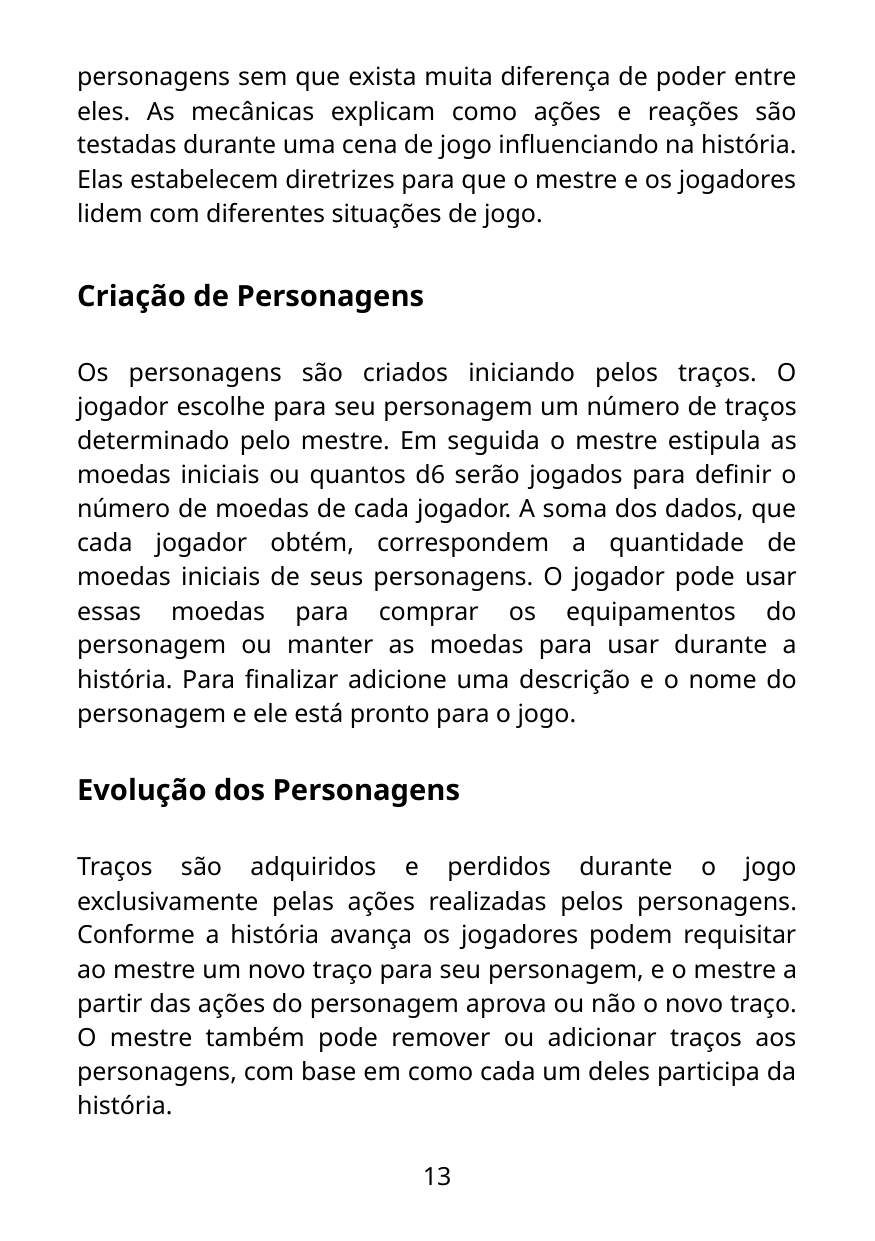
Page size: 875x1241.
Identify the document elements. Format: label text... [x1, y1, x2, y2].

text personagens sem que exista muita diferença de poder entre eles. As mecânicas explicam como ações e reações são testadas durante uma cena de jogo influenciando na história. Elas estabelecem diretrizes para que o mestre e os jogadores lidem com diferentes situações de jogo. [77, 59, 797, 229]
text Os personagens são criados iniciando pelos traços. O jogador escolhe para seu personagem um número de traços determinado pelo mestre. Em seguida o mestre estipula as moedas iniciais ou quantos d6 serão jogados para definir o número de moedas de cada jogador. A soma dos dados, que cada jogador obtém, correspondem a quantidade de moedas iniciais de seus personagens. O jogador pode usar essas moedas para comprar os equipamentos do personagem ou manter as moedas para usar durante a história. Para finalizar adicione uma descrição e o nome do personagem e ele está pronto para o jogo. [77, 355, 797, 729]
subtitle Evolução dos Personagens [77, 769, 797, 809]
subtitle Criação de Personagens [77, 275, 797, 315]
text Traços são adquiridos e perdidos durante o jogo exclusivamente pelas ações realizadas pelos personagens. Conforme a história avança os jogadores podem requisitar ao mestre um novo traço para seu personagem, e o mestre a partir das ações do personagem aprova ou não o novo traço. O mestre também pode remover ou adicionar traços aos personagens, com base em como cada um deles participa da história. [77, 849, 797, 1122]
